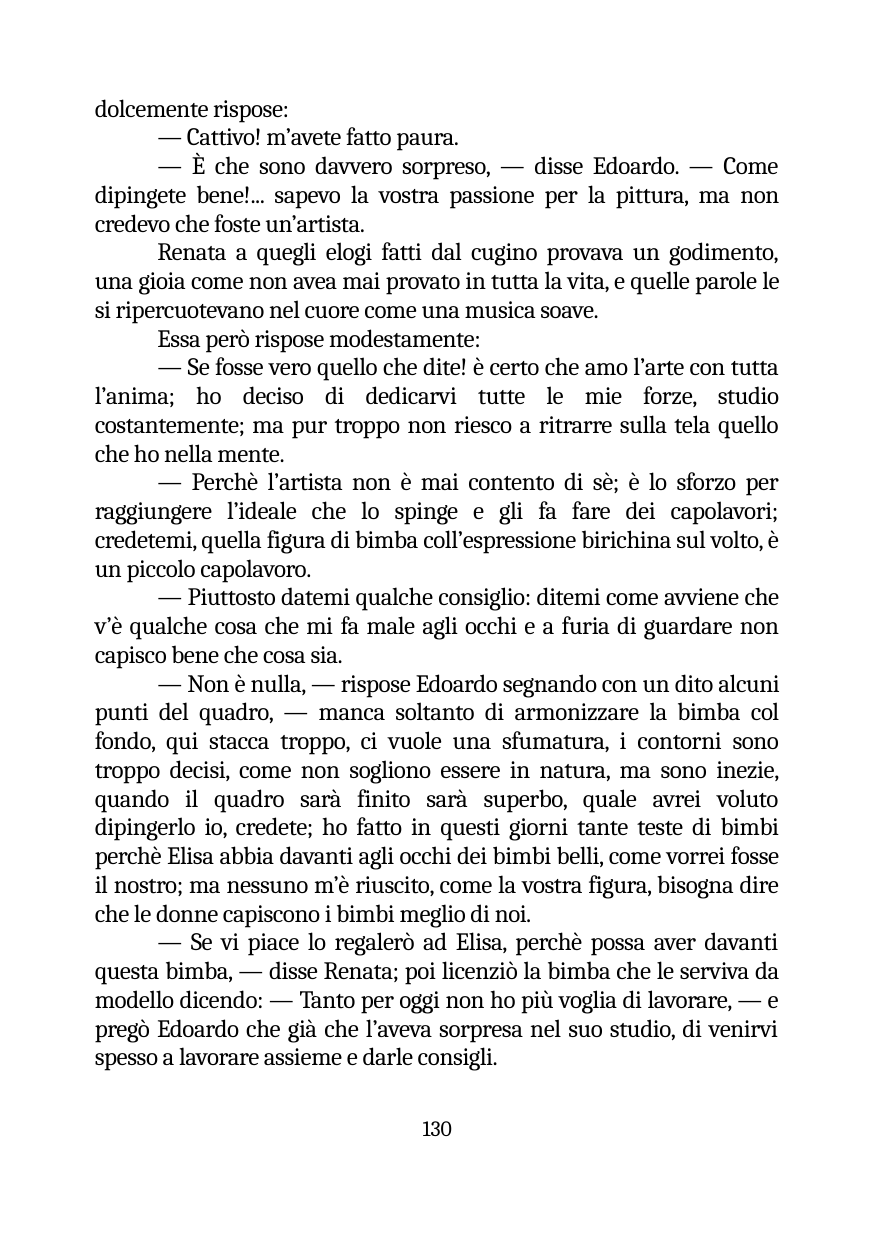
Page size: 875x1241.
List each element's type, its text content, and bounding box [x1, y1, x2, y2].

text — Perchè l’artista non è mai contento di sè; è lo sforzo per raggiungere l’ideale che lo spinge e gli fa fare dei capolavori; credetemi, quella figura di bimba coll’espressione birichina sul volto, è un piccolo capolavoro. [94, 468, 779, 583]
text — Cattivo! m’avete fatto paura. [94, 123, 779, 152]
text — Non è nulla, — rispose Edoardo segnando con un dito alcuni punti del quadro, — manca soltanto di armonizzare la bimba col fondo, qui stacca troppo, ci vuole una sfumatura, i contorni sono troppo decisi, come non sogliono essere in natura, ma sono inezie, quando il quadro sarà finito sarà superbo, quale avrei voluto dipingerlo io, credete; ho fatto in questi giorni tante teste di bimbi perchè Elisa abbia davanti agli occhi dei bimbi belli, come vorrei fosse il nostro; ma nessuno m’è riuscito, come la vostra figura, bisogna dire che le donne capiscono i bimbi meglio di noi. [94, 669, 779, 928]
text — Se vi piace lo regalerò ad Elisa, perchè possa aver davanti questa bimba, — disse Renata; poi licenziò la bimba che le serviva da modello dicendo: — Tanto per oggi non ho più voglia di lavorare, — e pregò Edoardo che già che l’aveva sorpresa nel suo studio, di venirvi spesso a lavorare assieme e darle consigli. [94, 928, 779, 1072]
text — È che sono davvero sorpreso, — disse Edoardo. — Come dipingete bene!... sapevo la vostra passione per la pittura, ma non credevo che foste un’artista. [94, 152, 779, 238]
text — Piuttosto datemi qualche consiglio: ditemi come avviene che v’è qualche cosa che mi fa male agli occhi e a furia di guardare non capisco bene che cosa sia. [94, 583, 779, 669]
text Renata a quegli elogi fatti dal cugino provava un godimento, una gioia come non avea mai provato in tutta la vita, e quelle parole le si ripercuotevano nel cuore come una musica soave. [94, 238, 779, 324]
text dolcemente rispose: [94, 94, 779, 123]
text — Se fosse vero quello che dite! è certo che amo l’arte con tutta l’anima; ho deciso di dedicarvi tutte le mie forze, studio costantemente; ma pur troppo non riesco a ritrarre sulla tela quello che ho nella mente. [94, 353, 779, 468]
text Essa però rispose modestamente: [94, 324, 779, 353]
